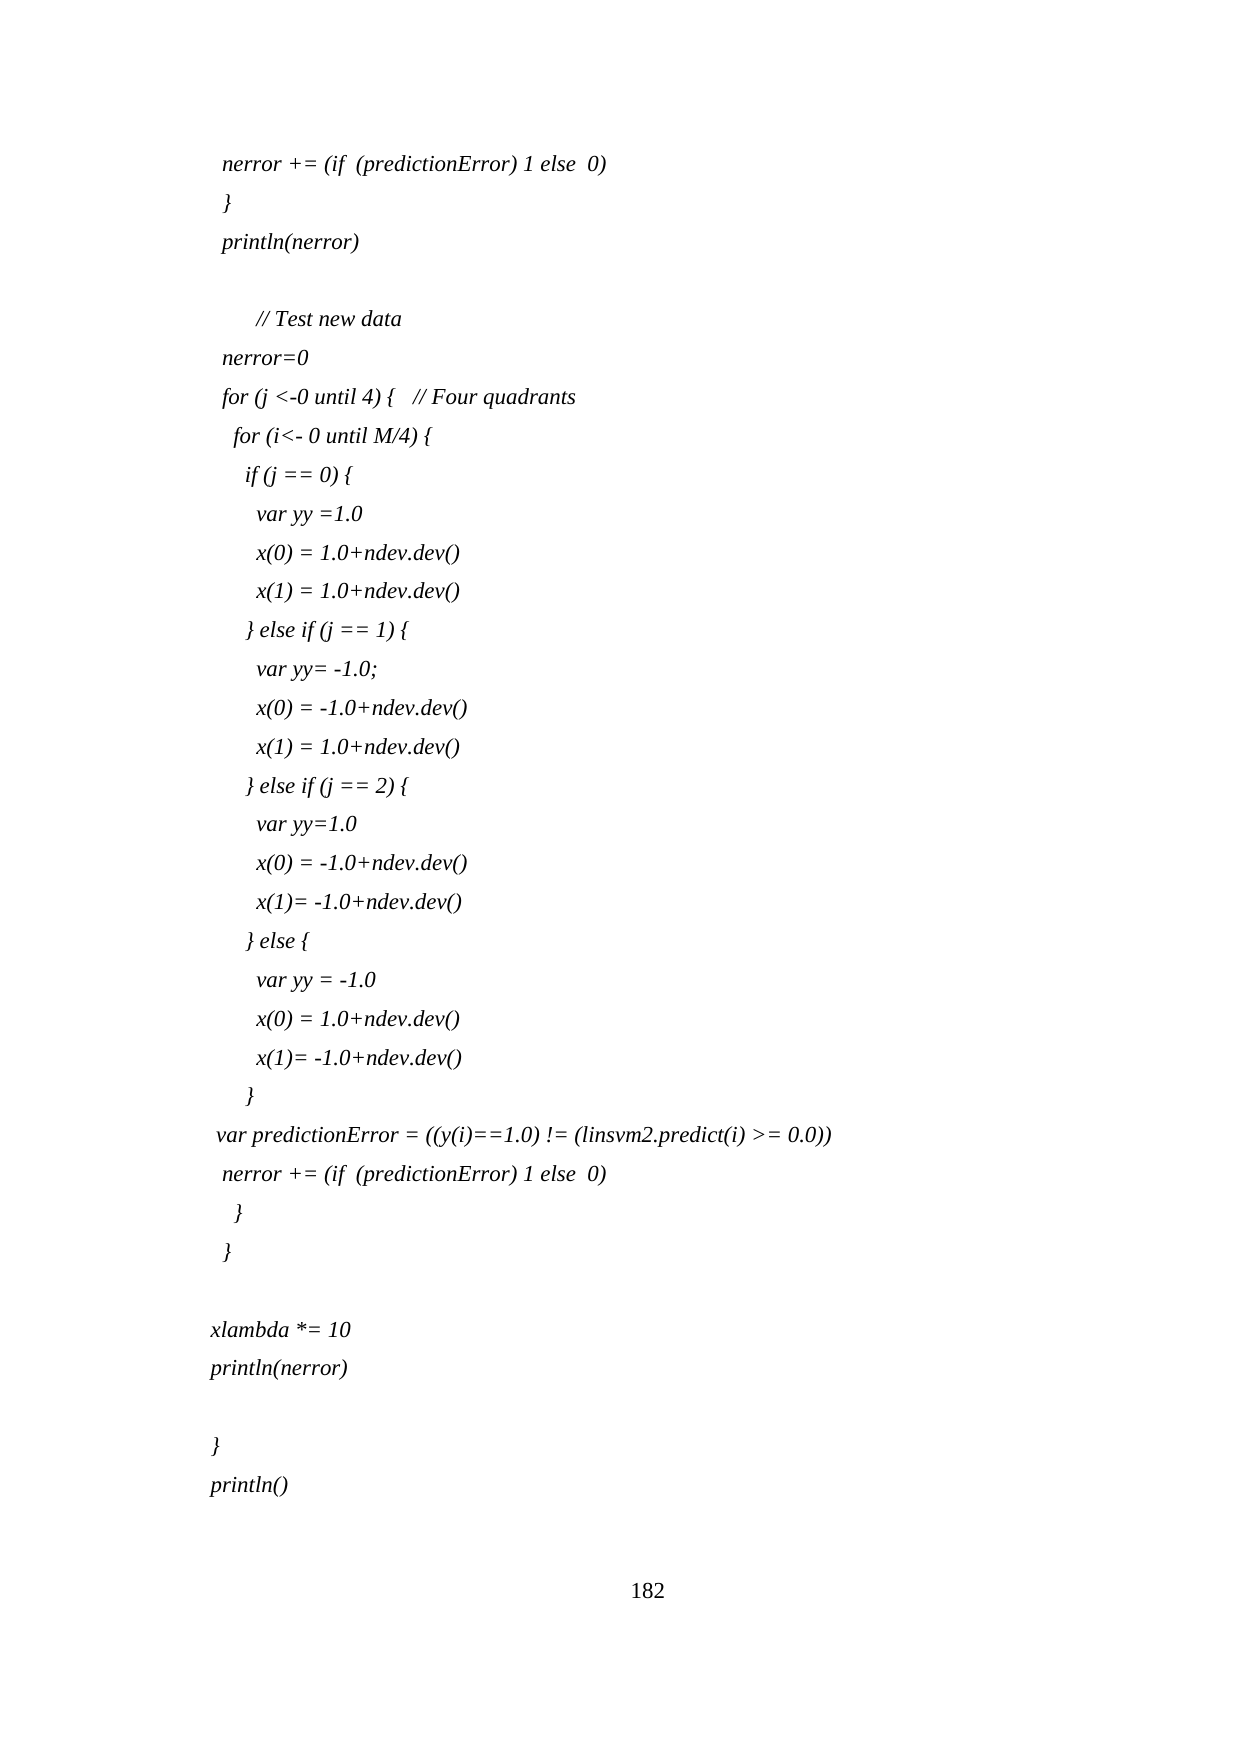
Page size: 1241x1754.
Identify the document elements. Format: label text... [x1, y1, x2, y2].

text } [187, 189, 1108, 215]
text // Test new data [187, 305, 1108, 332]
text x(1) = 1.0+ndev.dev() [187, 577, 1108, 604]
text var yy=1.0 [187, 811, 1108, 837]
text } [187, 1082, 1108, 1109]
text xlambda *= 10 [187, 1316, 1108, 1342]
text var yy= -1.0; [187, 655, 1108, 681]
text x(0) = 1.0+ndev.dev() [187, 1005, 1108, 1031]
text var yy = -1.0 [187, 966, 1108, 992]
text for (i<- 0 until M/4) { [187, 422, 1108, 448]
text x(1)= -1.0+ndev.dev() [187, 888, 1108, 914]
text nerror=0 [187, 344, 1108, 371]
text x(0) = -1.0+ndev.dev() [187, 694, 1108, 720]
text var yy =1.0 [187, 500, 1108, 526]
text x(0) = -1.0+ndev.dev() [187, 849, 1108, 876]
text } else if (j == 1) { [187, 616, 1108, 643]
text } [187, 1432, 1108, 1458]
text if (j == 0) { [187, 461, 1108, 487]
text } [187, 1199, 1108, 1225]
text x(1)= -1.0+ndev.dev() [187, 1044, 1108, 1070]
text } else { [187, 927, 1108, 953]
text } [187, 1238, 1108, 1264]
text var predictionError = ((y(i)==1.0) != (linsvm2.predict(i) >= 0.0)) [187, 1121, 1108, 1148]
text nerror += (if (predictionError) 1 else 0) [187, 1160, 1108, 1187]
text } else if (j == 2) { [187, 772, 1108, 798]
text x(1) = 1.0+ndev.dev() [187, 733, 1108, 759]
text x(0) = 1.0+ndev.dev() [187, 538, 1108, 565]
text for (j <-0 until 4) { // Four quadrants [187, 383, 1108, 409]
text println(nerror) [187, 228, 1108, 254]
text nerror += (if (predictionError) 1 else 0) [187, 150, 1108, 176]
text println() [187, 1471, 1108, 1497]
text println(nerror) [187, 1354, 1108, 1381]
